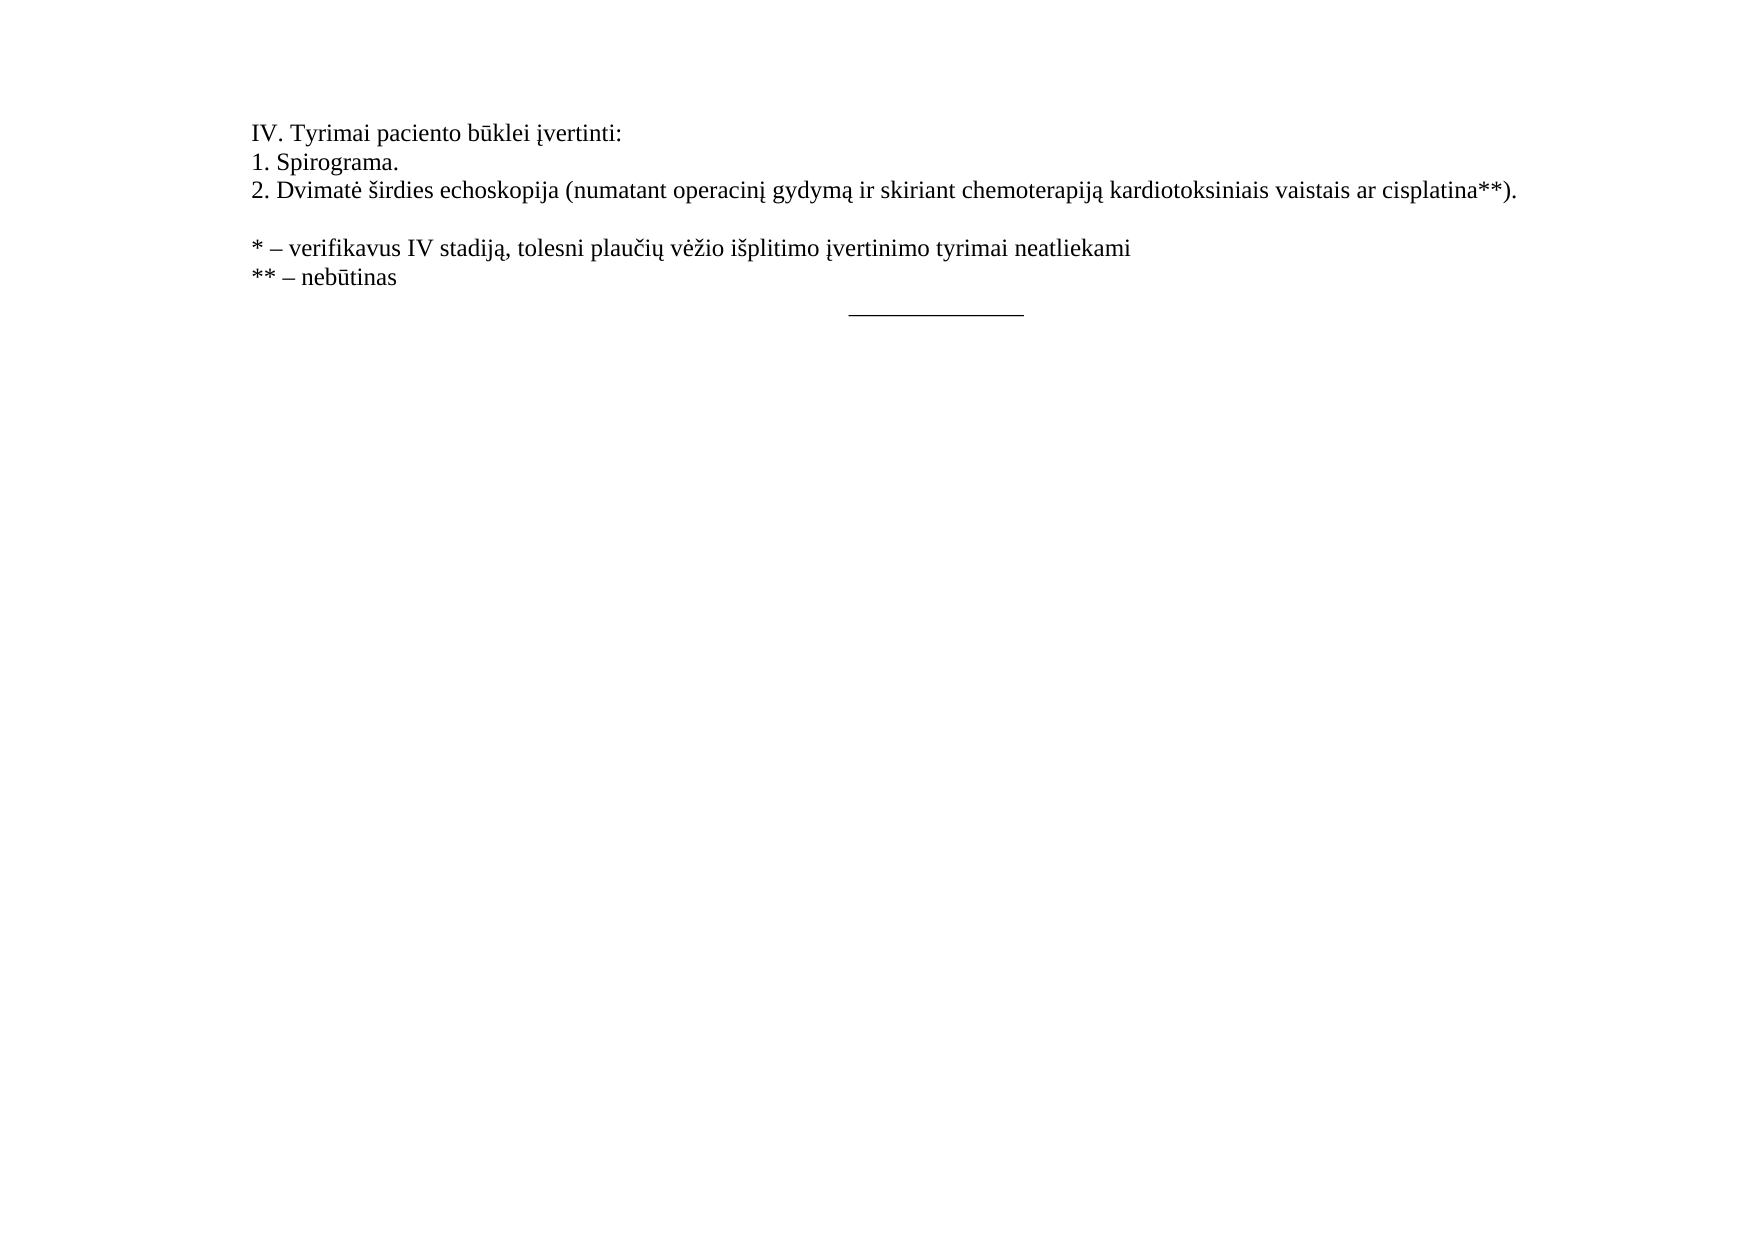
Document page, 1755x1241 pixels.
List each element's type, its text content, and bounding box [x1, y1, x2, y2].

text ______________ [177, 291, 1695, 319]
text 2. Dvimatė širdies echoskopija (numatant operacinį gydymą ir skiriant chemoterapiją kardiotoksiniais vaistais ar cisplatina**). [177, 176, 1695, 204]
text * – verifikavus IV stadiją, tolesni plaučių vėžio išplitimo įvertinimo tyrimai neatliekami [177, 233, 1695, 262]
text 1. Spirograma. [177, 147, 1695, 176]
text ** – nebūtinas [177, 262, 1695, 291]
text IV. Tyrimai paciento būklei įvertinti: [177, 118, 1695, 147]
